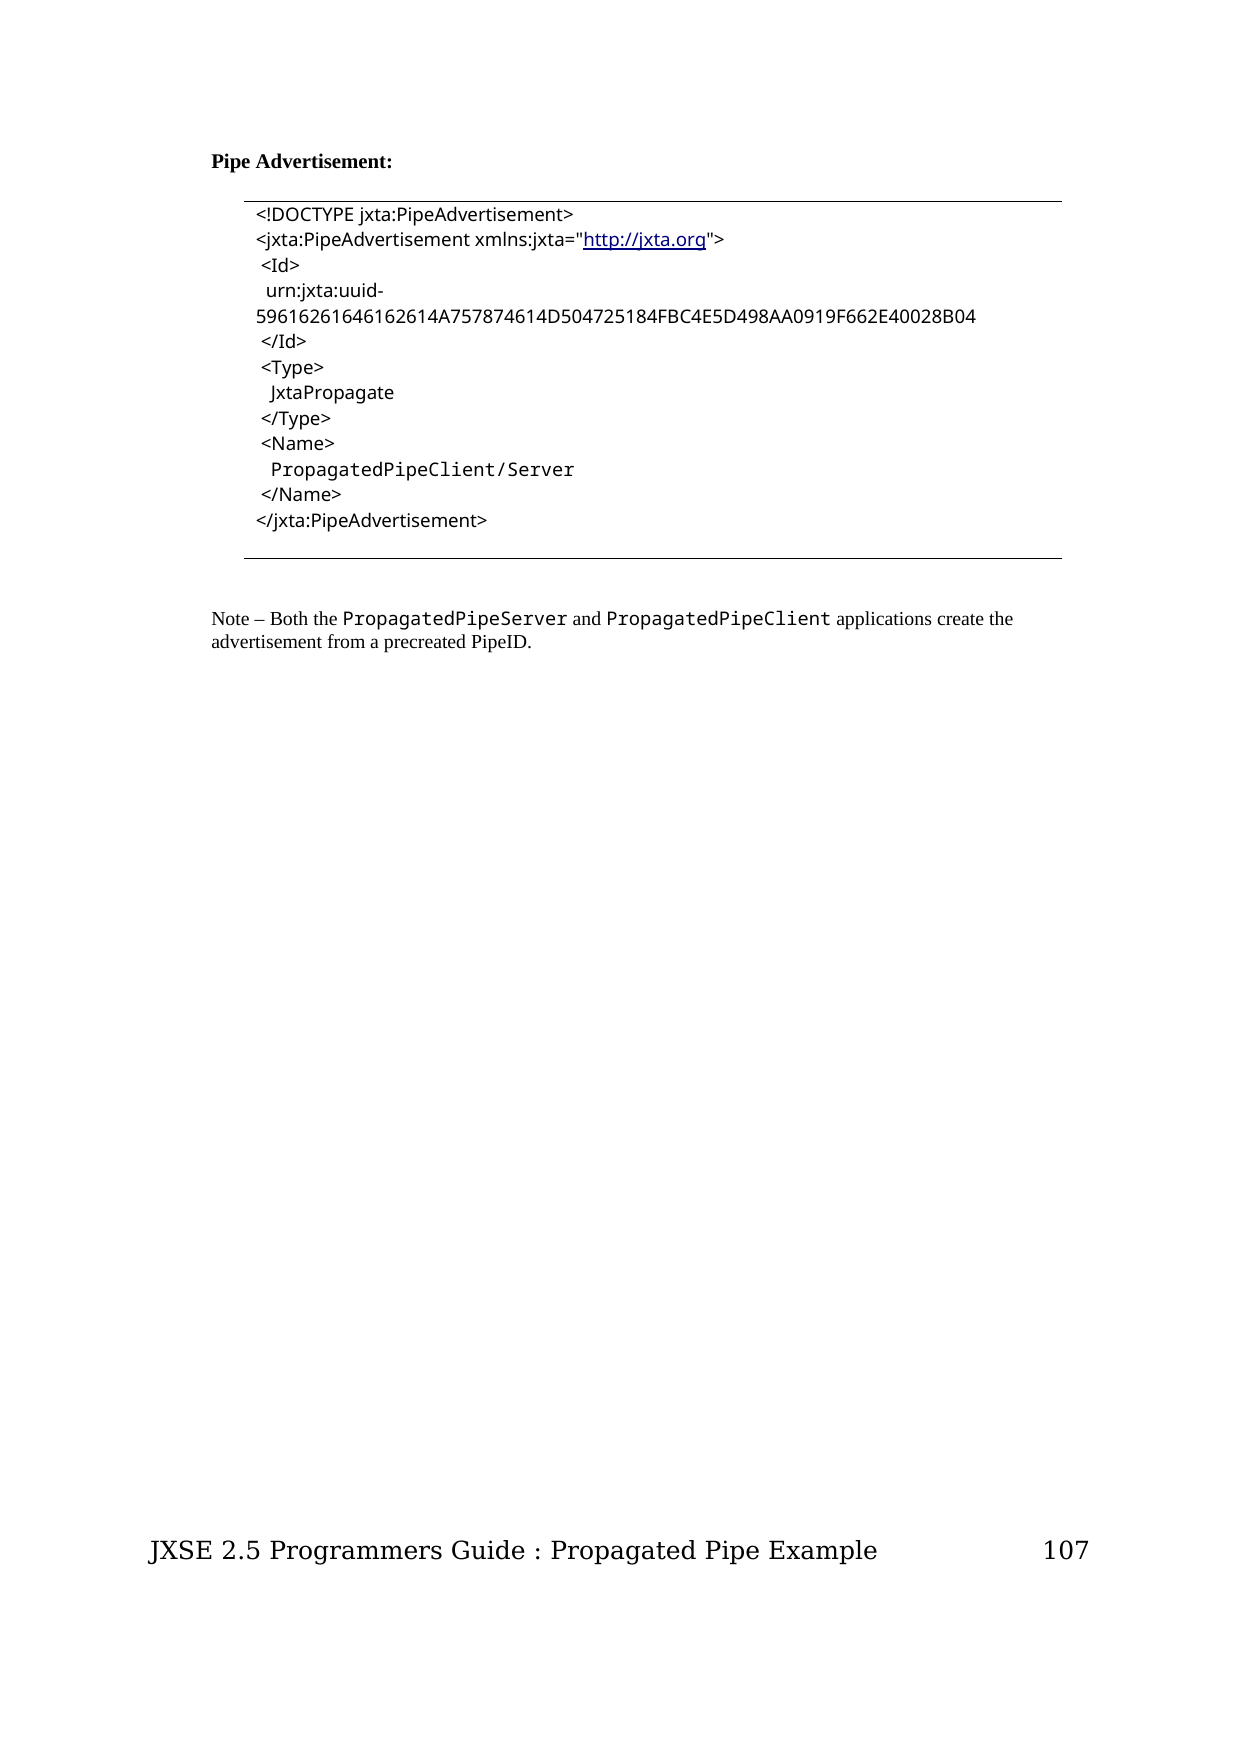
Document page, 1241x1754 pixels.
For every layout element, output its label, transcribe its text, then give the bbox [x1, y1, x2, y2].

table_header <!DOCTYPE jxta:PipeAdvertisement> <jxta:PipeAdvertisement xmlns:jxta="http://jxta.org"> <Id> urn:jxta:uuid- 59616261646162614A757874614D504725184FBC4E5D498AA0919F662E40028B04 </Id> <Type> JxtaPropagate </Type> <Name> PropagatedPipeClient/Server </Name> </jxta:PipeAdvertisement> [244, 202, 1062, 558]
list Both the PropagatedPipeServer and PropagatedPipeClient applications create the advertisement from a precreated PipeID. [211, 605, 1090, 653]
text Pipe Advertisement: [211, 150, 1090, 173]
